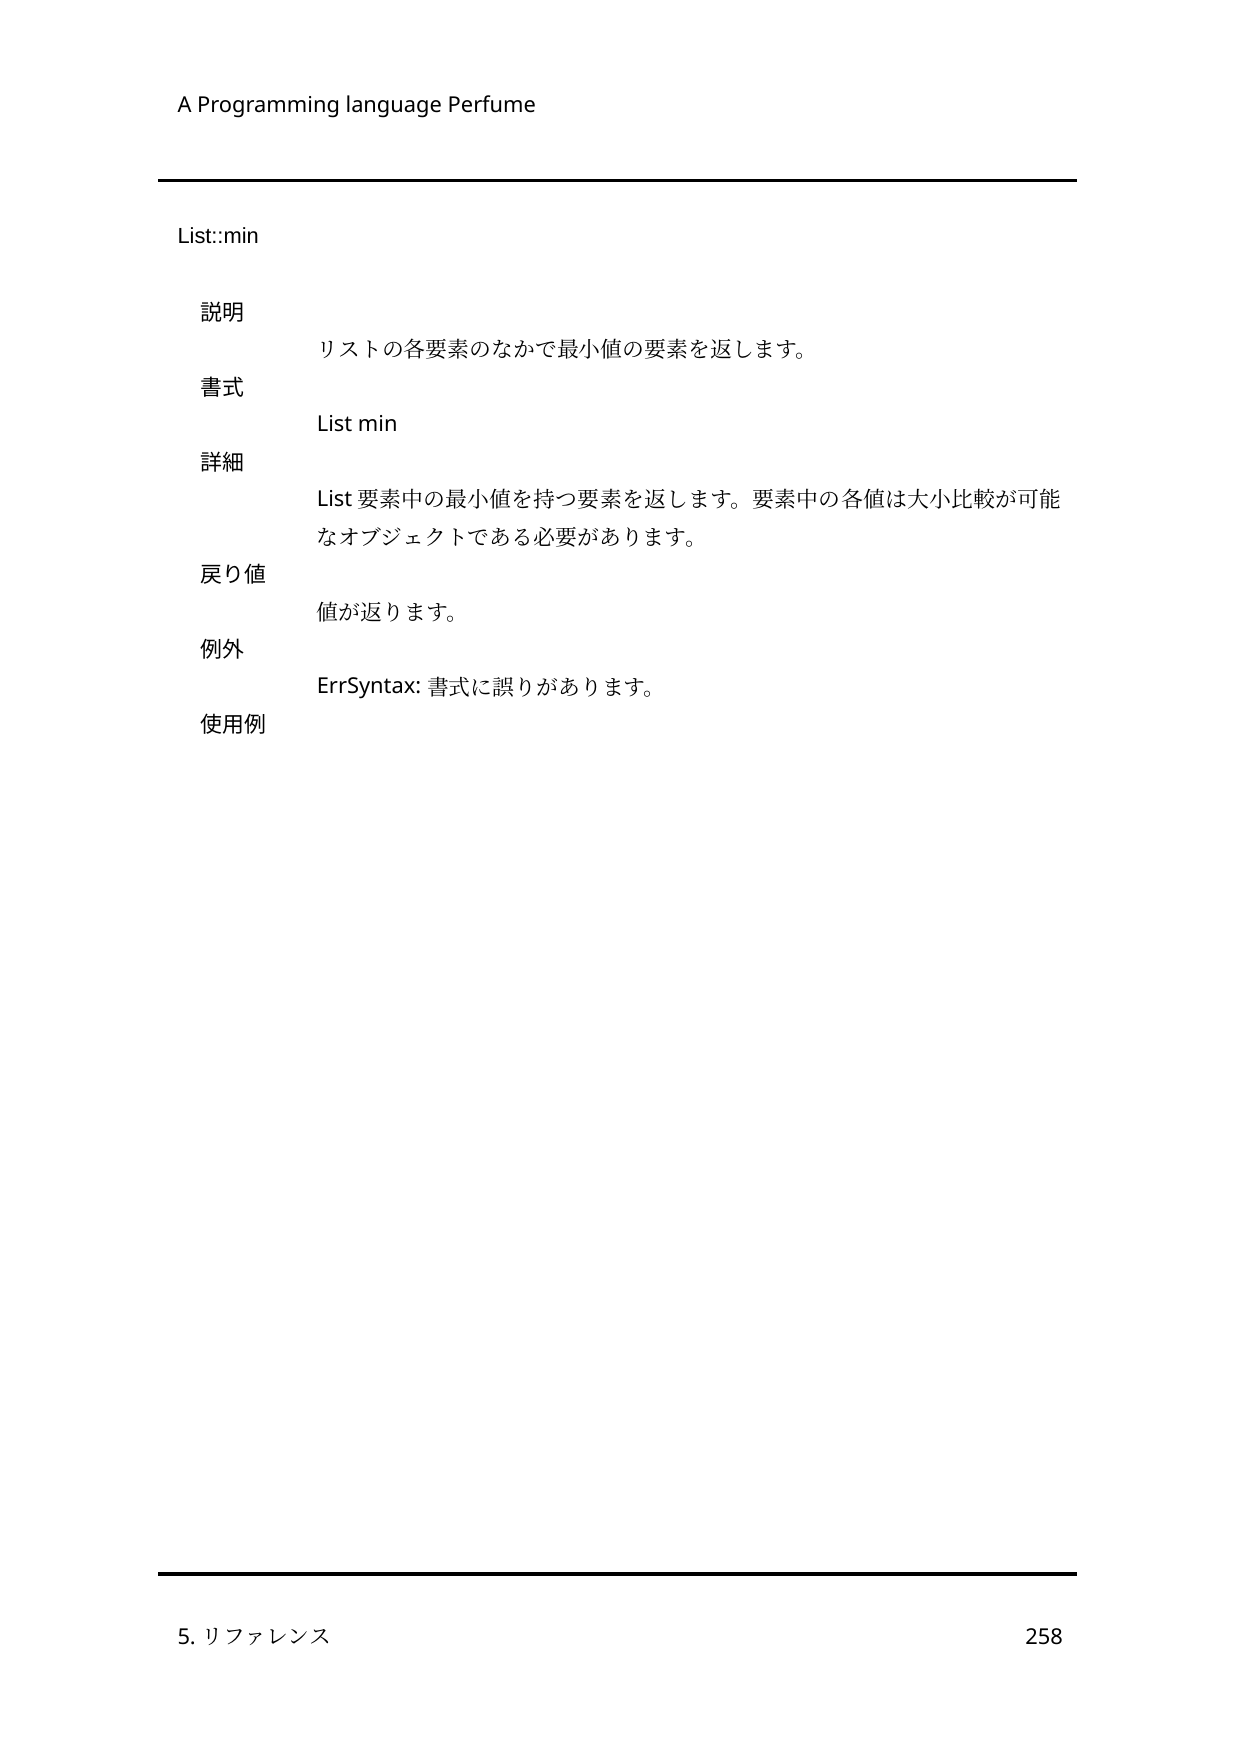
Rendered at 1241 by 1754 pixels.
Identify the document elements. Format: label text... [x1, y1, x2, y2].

table_cell 書式 [200, 367, 317, 442]
table_cell [317, 704, 1063, 779]
table_cell List要素中の最小値を持つ要素を返します。要素中の各値は大小比較が可能なオブジェクトである必要があります。 [317, 442, 1063, 554]
table_header リストの各要素のなかで最小値の要素を返します。 [317, 292, 1063, 367]
table_cell List min [317, 367, 1063, 442]
table_cell 使用例 [200, 704, 317, 779]
table_cell 値が返ります。 [317, 554, 1063, 629]
table_cell 戻り値 [200, 554, 317, 629]
subtitle List::min [177, 217, 1063, 254]
table_header 説明 [200, 292, 317, 367]
table_cell ErrSyntax: 書式に誤りがあります。 [317, 629, 1063, 704]
table_cell 例外 [200, 629, 317, 704]
table_cell 詳細 [200, 442, 317, 554]
